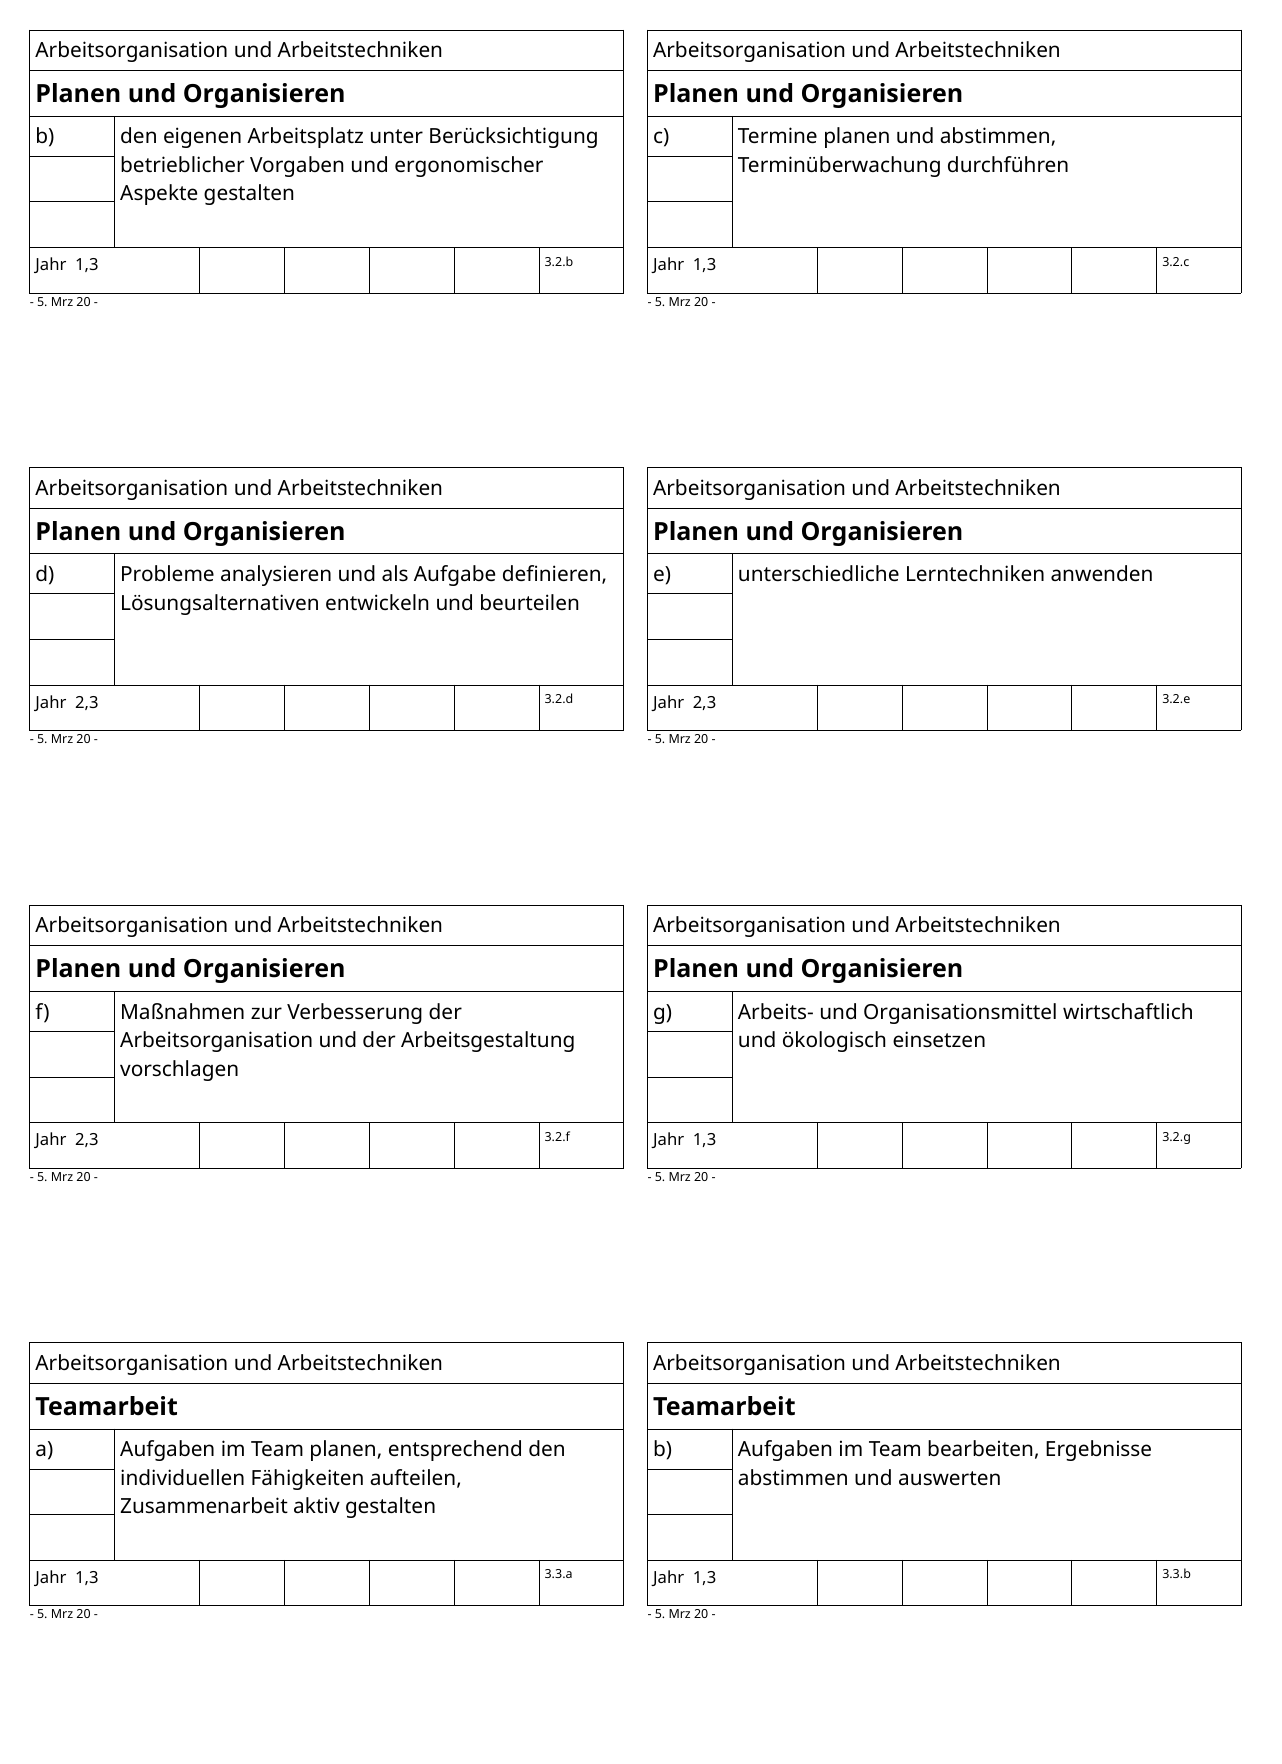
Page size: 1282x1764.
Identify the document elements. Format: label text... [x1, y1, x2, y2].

table_cell [30, 1078, 114, 1122]
table_cell Aufgaben im Team planen, entsprechend den individuellen Fähigkeiten aufteilen, Zusammenarbeit aktiv gestalten [115, 1430, 623, 1560]
table_cell Planen und Organisieren [648, 946, 1241, 991]
table_cell Jahr 1,3 [30, 1561, 199, 1605]
table_cell 3.2.c [1157, 248, 1241, 293]
table_cell [648, 157, 732, 201]
table_cell [370, 686, 454, 730]
text - 5. Mrz 20 - [29, 1169, 623, 1185]
table_header Arbeitsorganisation und Arbeitstechniken [30, 1343, 623, 1383]
table_cell [1072, 1123, 1156, 1168]
table_cell [30, 1470, 114, 1514]
table_cell [648, 1032, 732, 1077]
table_cell Teamarbeit [30, 1384, 623, 1428]
table_cell [200, 1123, 284, 1168]
table_cell [30, 1032, 114, 1077]
table_cell [818, 248, 902, 293]
table_cell g) [648, 992, 732, 1031]
table_cell unterschiedliche Lerntechniken anwenden [733, 554, 1241, 684]
table_cell 3.2.f [540, 1123, 623, 1168]
table_cell [648, 640, 732, 684]
table_cell b) [30, 117, 114, 156]
table_cell [30, 202, 114, 247]
table_header Arbeitsorganisation und Arbeitstechniken [30, 468, 623, 508]
table_header Arbeitsorganisation und Arbeitstechniken [30, 906, 623, 945]
table_cell f) [30, 992, 114, 1031]
table_cell [903, 248, 987, 293]
table_cell Jahr 2,3 [648, 686, 817, 730]
table_cell [200, 1561, 284, 1605]
table_cell [370, 248, 454, 293]
table_cell Planen und Organisieren [648, 71, 1241, 116]
table_cell [988, 686, 1071, 730]
table_cell 3.2.b [540, 248, 623, 293]
table_cell 3.3.a [540, 1561, 623, 1605]
table_cell [648, 594, 732, 639]
text - 5. Mrz 20 - [647, 1169, 1241, 1185]
table_cell [818, 686, 902, 730]
text - 5. Mrz 20 - [29, 294, 623, 310]
table_cell [1072, 248, 1156, 293]
table_cell [648, 1078, 732, 1122]
table_cell Jahr 1,3 [648, 1561, 817, 1605]
table_header Arbeitsorganisation und Arbeitstechniken [648, 1343, 1241, 1383]
table_cell [30, 594, 114, 639]
table_cell [200, 248, 284, 293]
table_cell [285, 248, 369, 293]
table_cell [285, 686, 369, 730]
table_cell [455, 1123, 539, 1168]
table_cell [903, 1561, 987, 1605]
table_cell [818, 1123, 902, 1168]
table_cell b) [648, 1430, 732, 1468]
table_cell [200, 686, 284, 730]
table_cell Probleme analysieren und als Aufgabe definieren, Lösungsalternativen entwickeln und beurteilen [115, 554, 623, 684]
table_cell [1072, 1561, 1156, 1605]
text - 5. Mrz 20 - [647, 731, 1241, 747]
table_cell c) [648, 117, 732, 156]
table_cell [455, 248, 539, 293]
table_cell [370, 1123, 454, 1168]
table_cell [30, 1515, 114, 1560]
table_cell [988, 1123, 1071, 1168]
table_cell 3.2.d [540, 686, 623, 730]
table_cell Jahr 1,3 [648, 248, 817, 293]
table_cell 3.3.b [1157, 1561, 1241, 1605]
text - 5. Mrz 20 - [29, 1606, 623, 1623]
text - 5. Mrz 20 - [647, 1606, 1241, 1623]
table_cell [818, 1561, 902, 1605]
table_header Arbeitsorganisation und Arbeitstechniken [648, 31, 1241, 70]
table_cell den eigenen Arbeitsplatz unter Berücksichtigung betrieblicher Vorgaben und ergonomischer Aspekte gestalten [115, 117, 623, 247]
table_header Arbeitsorganisation und Arbeitstechniken [30, 31, 623, 70]
table_cell [455, 1561, 539, 1605]
table_cell [988, 1561, 1071, 1605]
table_cell [30, 640, 114, 684]
table_cell a) [30, 1430, 114, 1468]
table_cell 3.2.e [1157, 686, 1241, 730]
table_cell Jahr 2,3 [30, 1123, 199, 1168]
table_cell [1072, 686, 1156, 730]
table_header Arbeitsorganisation und Arbeitstechniken [648, 906, 1241, 945]
text - 5. Mrz 20 - [29, 731, 623, 747]
table_cell Jahr 1,3 [30, 248, 199, 293]
table_cell [648, 1470, 732, 1514]
table_cell [903, 686, 987, 730]
table_cell Arbeits- und Organisationsmittel wirtschaftlich und ökologisch einsetzen [733, 992, 1241, 1122]
table_cell Planen und Organisieren [648, 509, 1241, 553]
table_cell e) [648, 554, 732, 593]
table_cell [648, 1515, 732, 1560]
table_cell Jahr 1,3 [648, 1123, 817, 1168]
table_cell Teamarbeit [648, 1384, 1241, 1428]
table_header Arbeitsorganisation und Arbeitstechniken [648, 468, 1241, 508]
table_cell d) [30, 554, 114, 593]
table_cell [30, 157, 114, 201]
table_cell Planen und Organisieren [30, 509, 623, 553]
table_cell [285, 1561, 369, 1605]
table_cell 3.2.g [1157, 1123, 1241, 1168]
table_cell [903, 1123, 987, 1168]
table_cell [370, 1561, 454, 1605]
table_cell Aufgaben im Team bearbeiten, Ergebnisse abstimmen und auswerten [733, 1430, 1241, 1560]
table_cell Termine planen und abstimmen, Terminüberwachung durchführen [733, 117, 1241, 247]
table_cell [285, 1123, 369, 1168]
table_cell [648, 202, 732, 247]
table_cell [988, 248, 1071, 293]
table_cell [455, 686, 539, 730]
table_cell Jahr 2,3 [30, 686, 199, 730]
table_cell Planen und Organisieren [30, 71, 623, 116]
table_cell Planen und Organisieren [30, 946, 623, 991]
table_cell Maßnahmen zur Verbesserung der Arbeitsorganisation und der Arbeitsgestaltung vorschlagen [115, 992, 623, 1122]
text - 5. Mrz 20 - [647, 294, 1241, 310]
